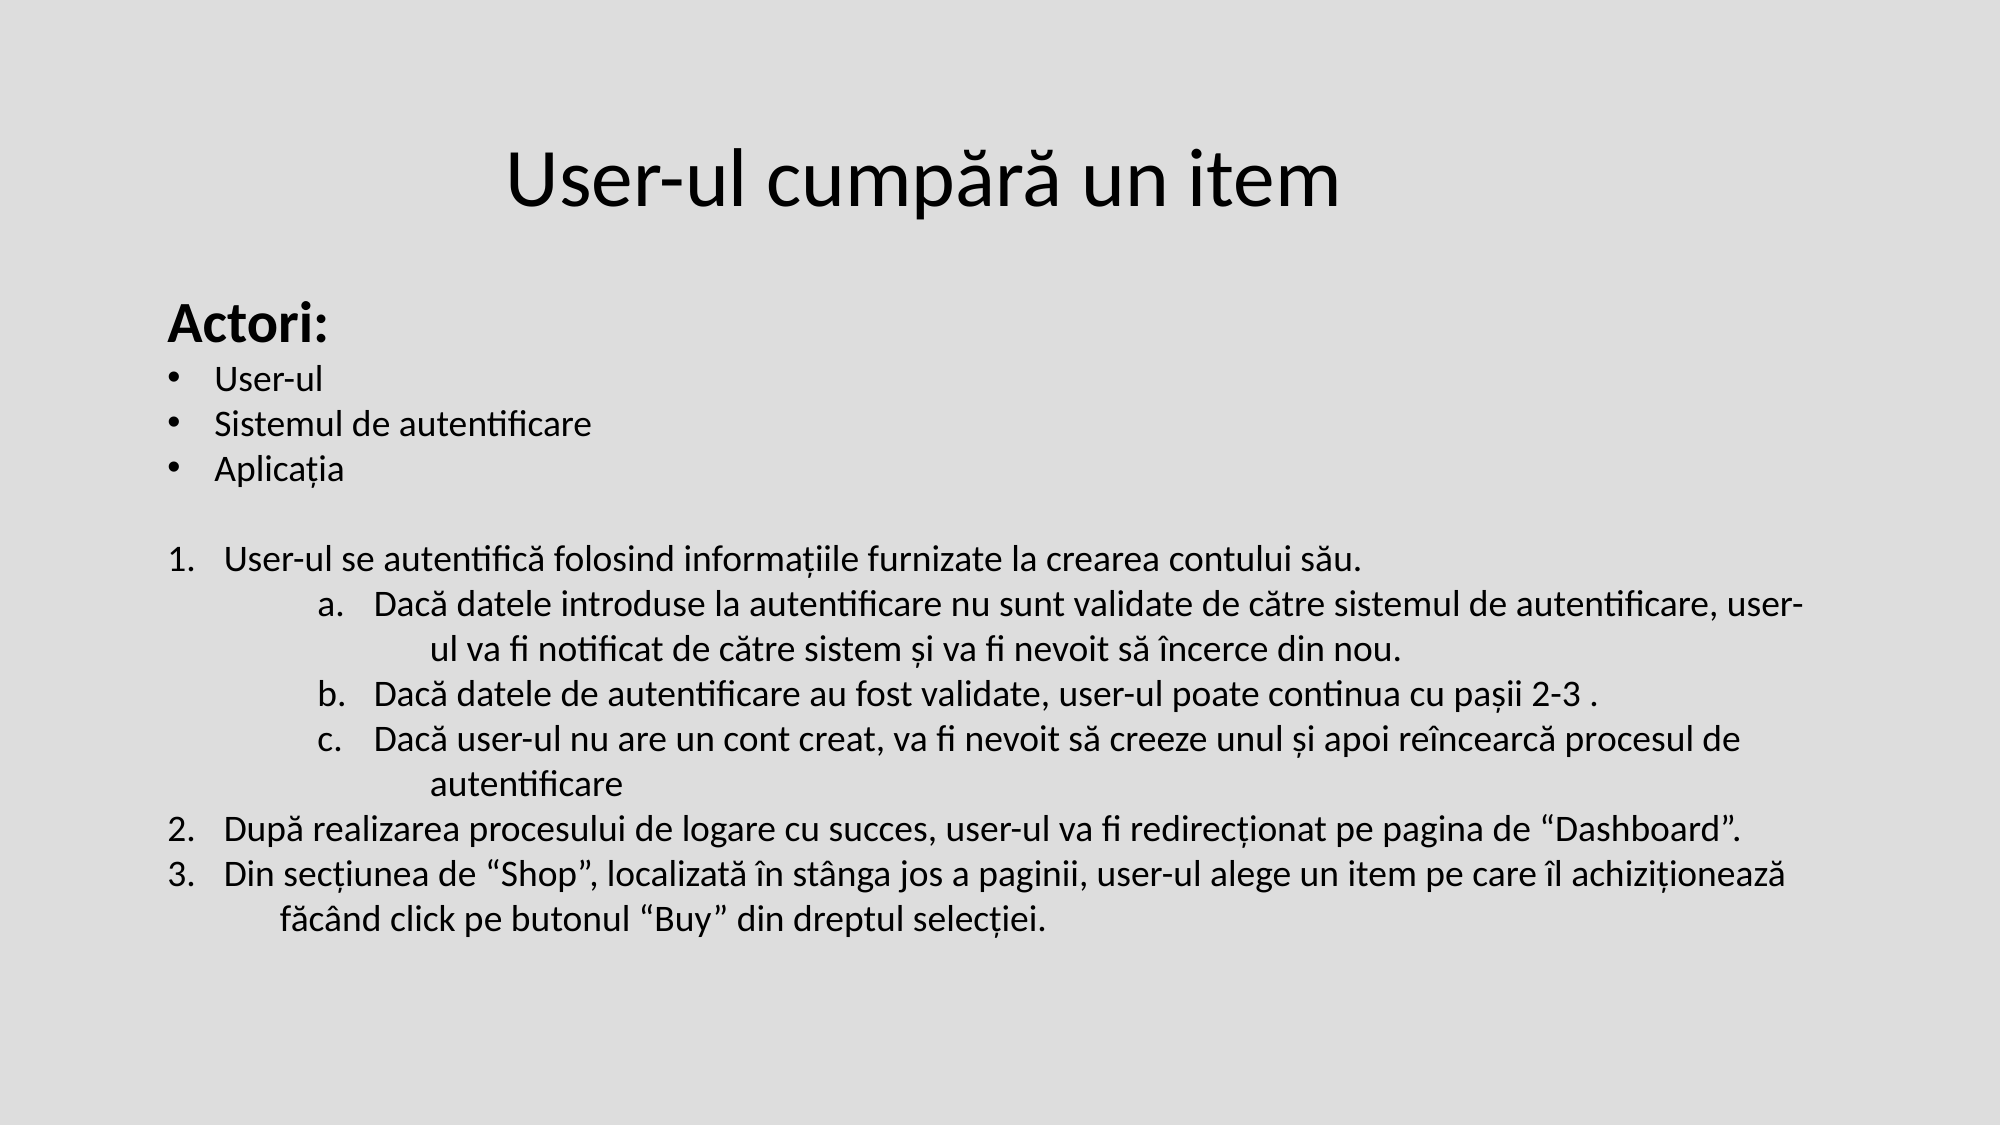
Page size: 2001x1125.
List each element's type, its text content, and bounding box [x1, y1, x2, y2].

text_box User-ul cumpără un item [490, 115, 1510, 232]
text_box Actori: User-ul Sistemul de autentificare Aplicația User-ul se autentifică folosind informațiile furnizate la crearea contului său. Dacă datele introduse la autentificare nu sunt validate de către sistemul de autentificare, user-ul va fi notificat de către sistem și va fi nevoit să încerce din nou. Dacă datele de autentificare au fost validate, user-ul poate continua cu pașii 2-3 . Dacă user-ul nu are un cont creat, va fi nevoit să creeze unul și apoi reîncearcă procesul de autentificare După realizarea procesului de logare cu succes, user-ul va fi redirecționat pe pagina de “Dashboard”. Din secțiunea de “Shop”, localizată în stânga jos a paginii, user-ul alege un item pe care îl achiziționează făcând click pe butonul “Buy” din dreptul selecției. [152, 276, 1848, 954]
